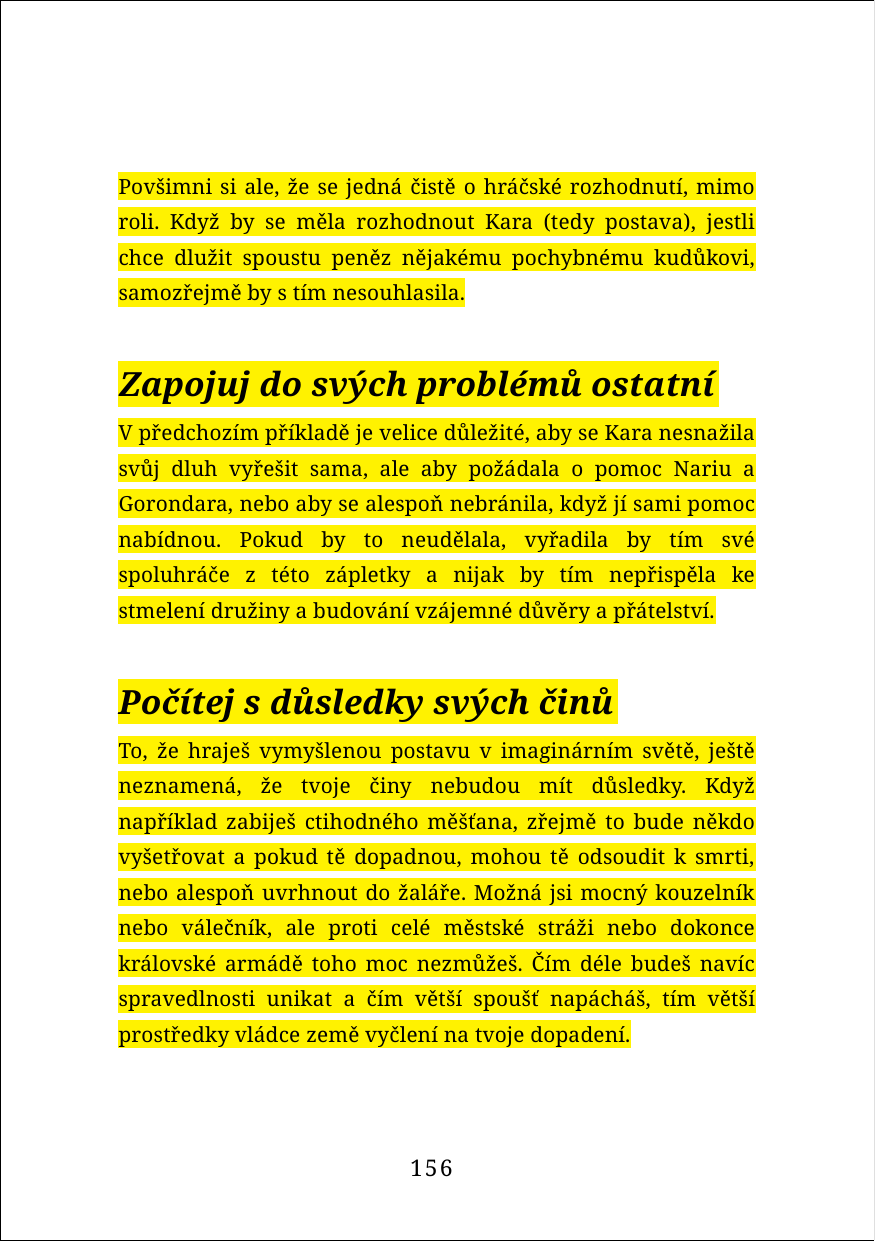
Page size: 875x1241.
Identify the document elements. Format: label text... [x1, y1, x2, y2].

text V předchozím příkladě je velice důležité, aby se Kara nesnažila svůj dluh vyřešit sama, ale aby požádala o pomoc Nariu a Gorondara, nebo aby se alespoň nebránila, když jí sami pomoc nabídnou. Pokud by to neudělala, vyřadila by tím své spoluhráče z této zápletky a nijak by tím nepřispěla ke stmelení družiny a budování vzájemné důvěry a přátelství. [118, 418, 756, 624]
subtitle Zapojuj do svých problémů ostatní [118, 361, 756, 407]
text Povšimni si ale, že se jedná čistě o hráčské rozhodnutí, mimo roli. Když by se měla rozhodnout Kara (tedy postava), jestli chce dlužit spoustu peněz nějakému pochybnému kudůkovi, samozřejmě by s tím nesouhlasila. [118, 172, 756, 307]
subtitle Počítej s důsledky svých činů [118, 679, 756, 724]
text To, že hraješ vymyšlenou postavu v imaginárním světě, ještě neznamená, že tvoje činy nebudou mít důsledky. Když například zabiješ ctihodného měšťana, zřejmě to bude někdo vyšetřovat a pokud tě dopadnou, mohou tě odsoudit k smrti, nebo alespoň uvrhnout do žaláře. Možná jsi mocný kouzelník nebo válečník, ale proti celé městské stráži nebo dokonce královské armádě toho moc nezmůžeš. Čím déle budeš navíc spravedlnosti unikat a čím větší spoušť napácháš, tím větší prostředky vládce země vyčlení na tvoje dopadení. [118, 736, 756, 1048]
